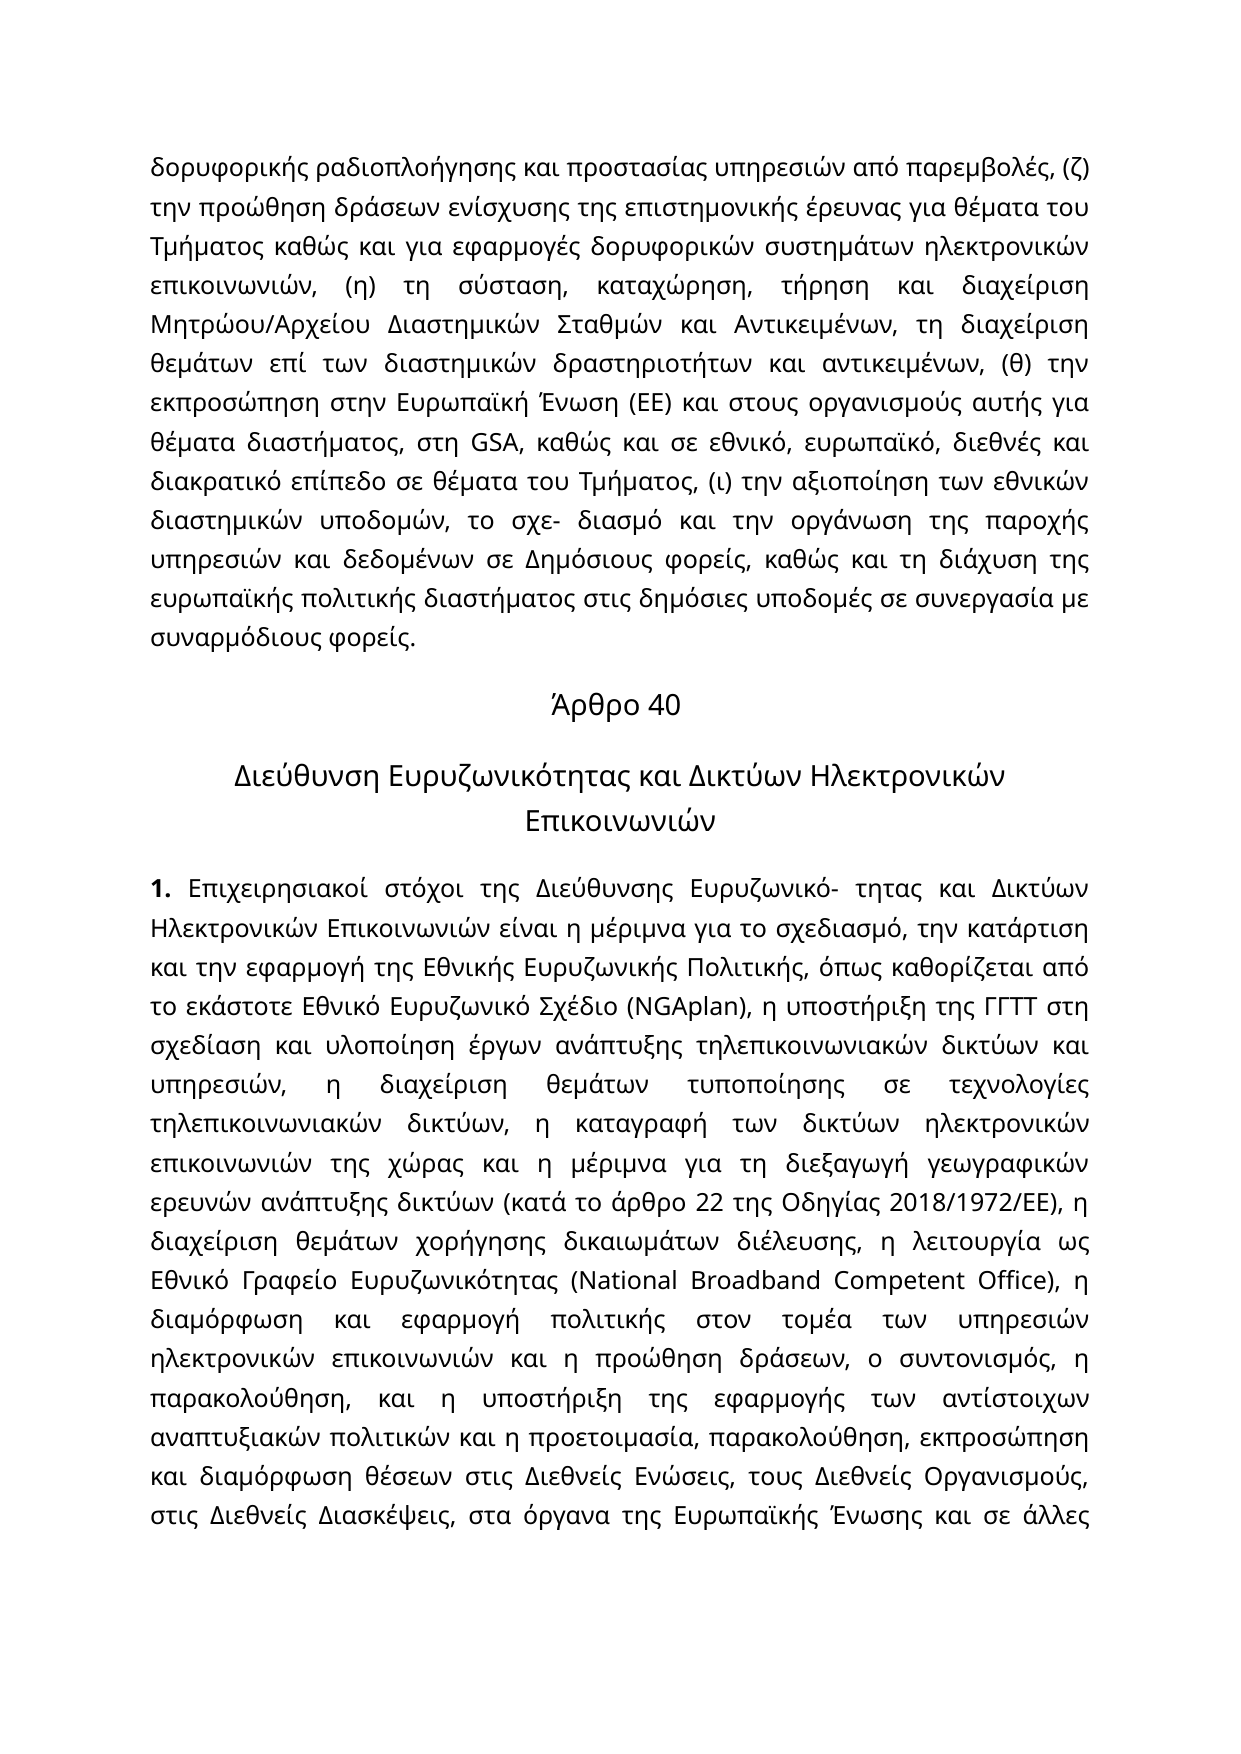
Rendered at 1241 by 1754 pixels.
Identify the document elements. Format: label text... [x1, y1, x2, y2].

text δορυφορικής ραδιοπλοήγησης και προστασίας υπηρεσιών από παρεμβολές, (ζ) την προώθηση δράσεων ενίσχυσης της επιστημονικής έρευνας για θέματα του Τμήματος καθώς και για εφαρμογές δορυφορικών συστημάτων ηλεκτρονικών επικοινωνιών, (η) τη σύσταση, καταχώρηση, τήρηση και διαχείριση Μητρώου/Αρχείου Διαστημικών Σταθμών και Αντικειμένων, τη διαχείριση θεμάτων επί των διαστημικών δραστηριοτήτων και αντικειμένων, (θ) την εκπροσώπηση στην Ευρωπαϊκή Ένωση (ΕΕ) και στους οργανισμούς αυτής για θέματα διαστήματος, στη GSA, καθώς και σε εθνικό, ευρωπαϊκό, διεθνές και διακρατικό επίπεδο σε θέματα του Τμήματος, (ι) την αξιοποίηση των εθνικών διαστημικών υποδομών, το σχε- διασμό και την οργάνωση της παροχής υπηρεσιών και δεδομένων σε Δημόσιους φορείς, καθώς και τη διάχυση της ευρωπαϊκής πολιτικής διαστήματος στις δημόσιες υποδομές σε συνεργασία με συναρμόδιους φορείς. [150, 150, 1090, 654]
subtitle Άρθρο 40 [150, 684, 1090, 724]
subtitle Διεύθυνση Ευρυζωνικότητας και Δικτύων Ηλεκτρονικών Επικοινωνιών [150, 755, 1090, 840]
text 1. Επιχειρησιακοί στόχοι της Διεύθυνσης Eυρυζωνικό- τητας και Δικτύων Ηλεκτρονικών Επικοινωνιών είναι η μέριμνα για το σχεδιασμό, την κατάρτιση και την εφαρμογή της Εθνικής Ευρυζωνικής Πολιτικής, όπως καθορίζεται από το εκάστοτε Εθνικό Ευρυζωνικό Σχέδιο (NGAplan), η υποστήριξη της ΓΓΤΤ στη σχεδίαση και υλοποίηση έργων ανάπτυξης τηλεπικοινωνιακών δικτύων και υπηρεσιών, η διαχείριση θεμάτων τυποποίησης σε τεχνολογίες τηλεπικοινωνιακών δικτύων, η καταγραφή των δικτύων ηλεκτρονικών επικοινωνιών της χώρας και η μέριμνα για τη διεξαγωγή γεωγραφικών ερευνών ανάπτυξης δικτύων (κατά το άρθρο 22 της Οδηγίας 2018/1972/ΕΕ), η διαχείριση θεμάτων χορήγησης δικαιωμάτων διέλευσης, η λειτουργία ως Εθνικό Γραφείο Ευρυζωνικότητας (National Broadband Competent Office), η διαμόρφωση και εφαρμογή πολιτικής στον τομέα των υπηρεσιών ηλεκτρονικών επικοινωνιών και η προώθηση δράσεων, ο συντονισμός, η παρακολούθηση, και η υποστήριξη της εφαρμογής των αντίστοιχων αναπτυξιακών πολιτικών και η προετοιμασία, παρακολούθηση, εκπροσώπηση και διαμόρφωση θέσεων στις Διεθνείς Ενώσεις, τους Διεθνείς Οργανισμούς, στις Διεθνείς Διασκέψεις, στα όργανα της Ευρωπαϊκής Ένωσης και σε άλλες [150, 871, 1090, 1532]
